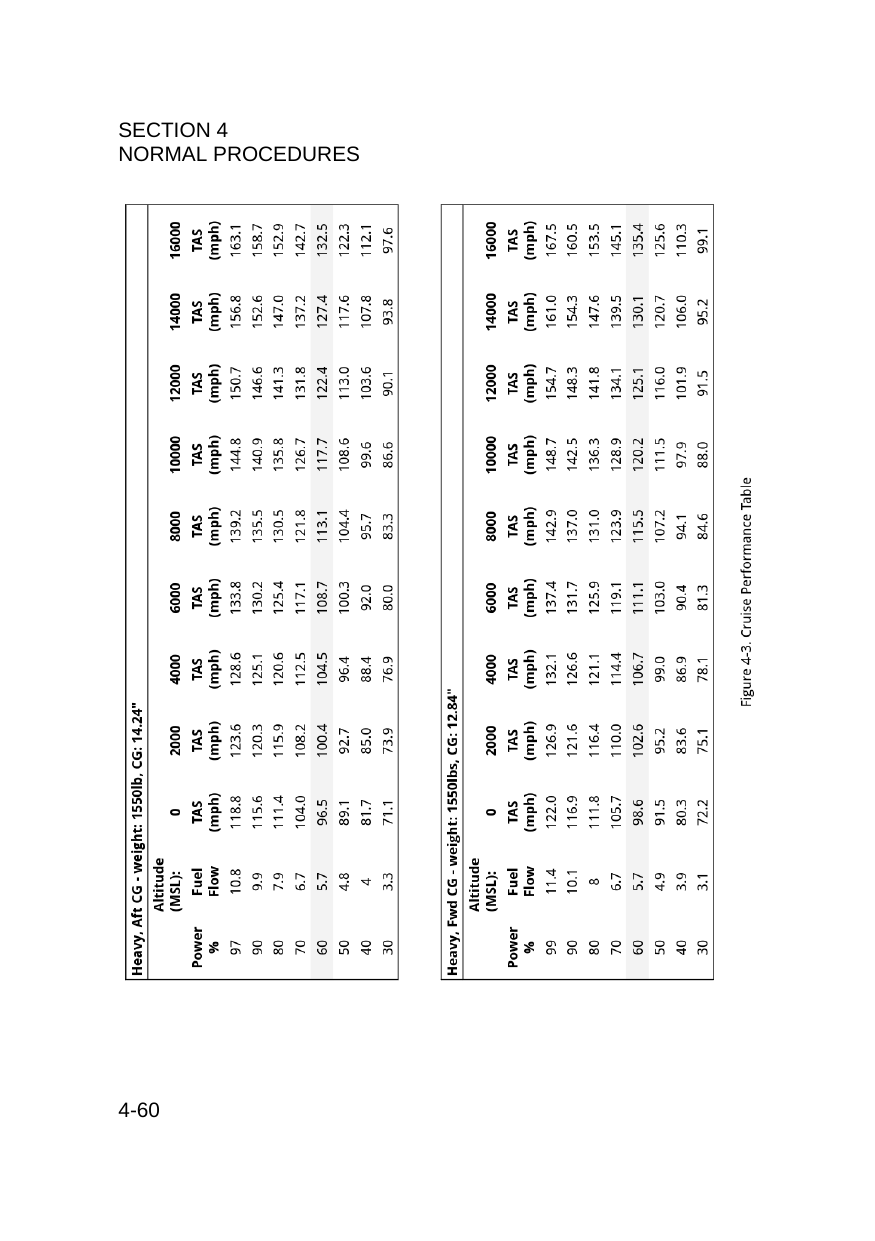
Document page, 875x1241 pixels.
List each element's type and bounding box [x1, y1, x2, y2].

picture [118, 196, 756, 988]
